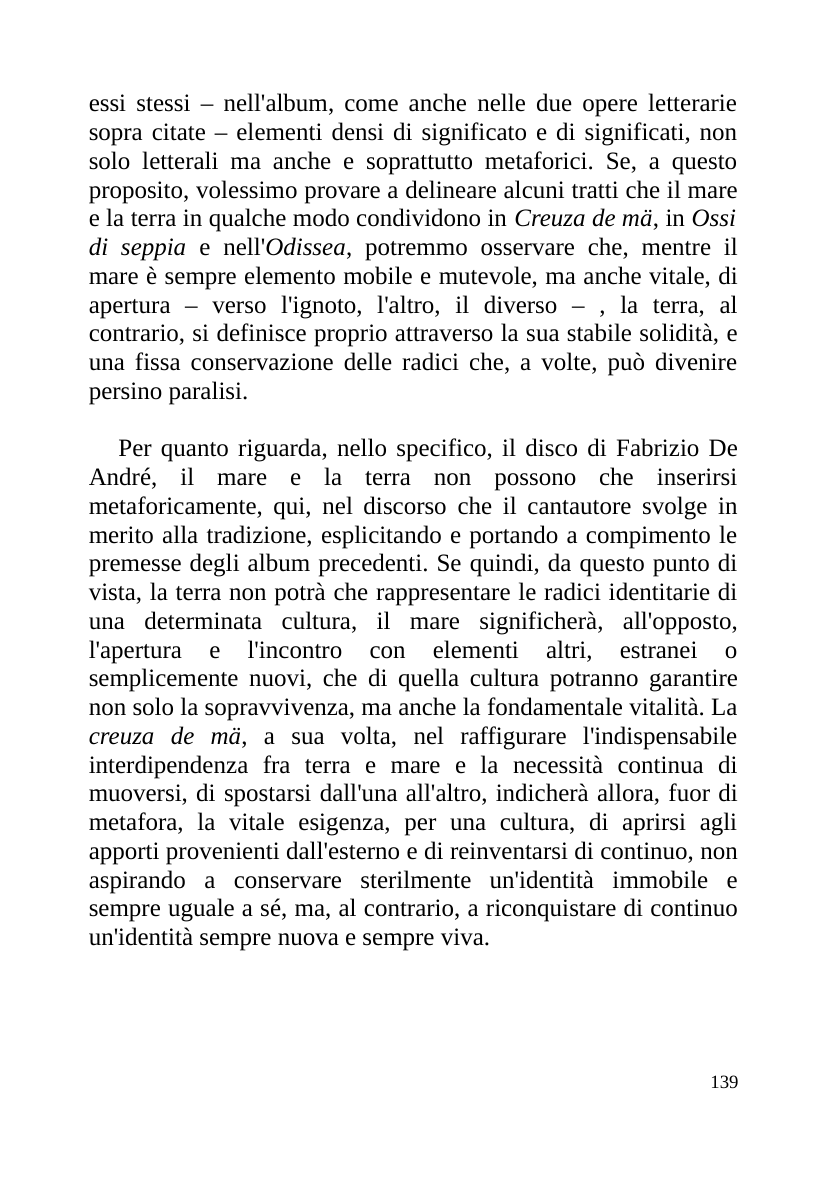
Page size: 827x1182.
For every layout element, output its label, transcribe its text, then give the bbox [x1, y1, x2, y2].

text essi stessi – nell'album, come anche nelle due opere letterarie sopra citate – elementi densi di significato e di significati, non solo letterali ma anche e soprattutto metaforici. Se, a questo proposito, volessimo provare a delineare alcuni tratti che il mare e la terra in qualche modo condividono in Creuza de mä, in Ossi di seppia e nell'Odissea, potremmo osservare che, mentre il mare è sempre elemento mobile e mutevole, ma anche vitale, di apertura – verso l'ignoto, l'altro, il diverso – , la terra, al contrario, si definisce proprio attraverso la sua stabile solidità, e una fissa conservazione delle radici che, a volte, può divenire persino paralisi. [88, 88, 738, 405]
text Per quanto riguarda, nello specifico, il disco di Fabrizio De André, il mare e la terra non possono che inserirsi metaforicamente, qui, nel discorso che il cantautore svolge in merito alla tradizione, esplicitando e portando a compimento le premesse degli album precedenti. Se quindi, da questo punto di vista, la terra non potrà che rappresentare le radici identitarie di una determinata cultura, il mare significherà, all'opposto, l'apertura e l'incontro con elementi altri, estranei o semplicemente nuovi, che di quella cultura potranno garantire non solo la sopravvivenza, ma anche la fondamentale vitalità. La creuza de mä, a sua volta, nel raffigurare l'indispensabile interdipendenza fra terra e mare e la necessità continua di muoversi, di spostarsi dall'una all'altro, indicherà allora, fuor di metafora, la vitale esigenza, per una cultura, di aprirsi agli apporti provenienti dall'esterno e di reinventarsi di continuo, non aspirando a conservare sterilmente un'identità immobile e sempre uguale a sé, ma, al contrario, a riconquistare di continuo un'identità sempre nuova e sempre viva. [88, 433, 738, 951]
